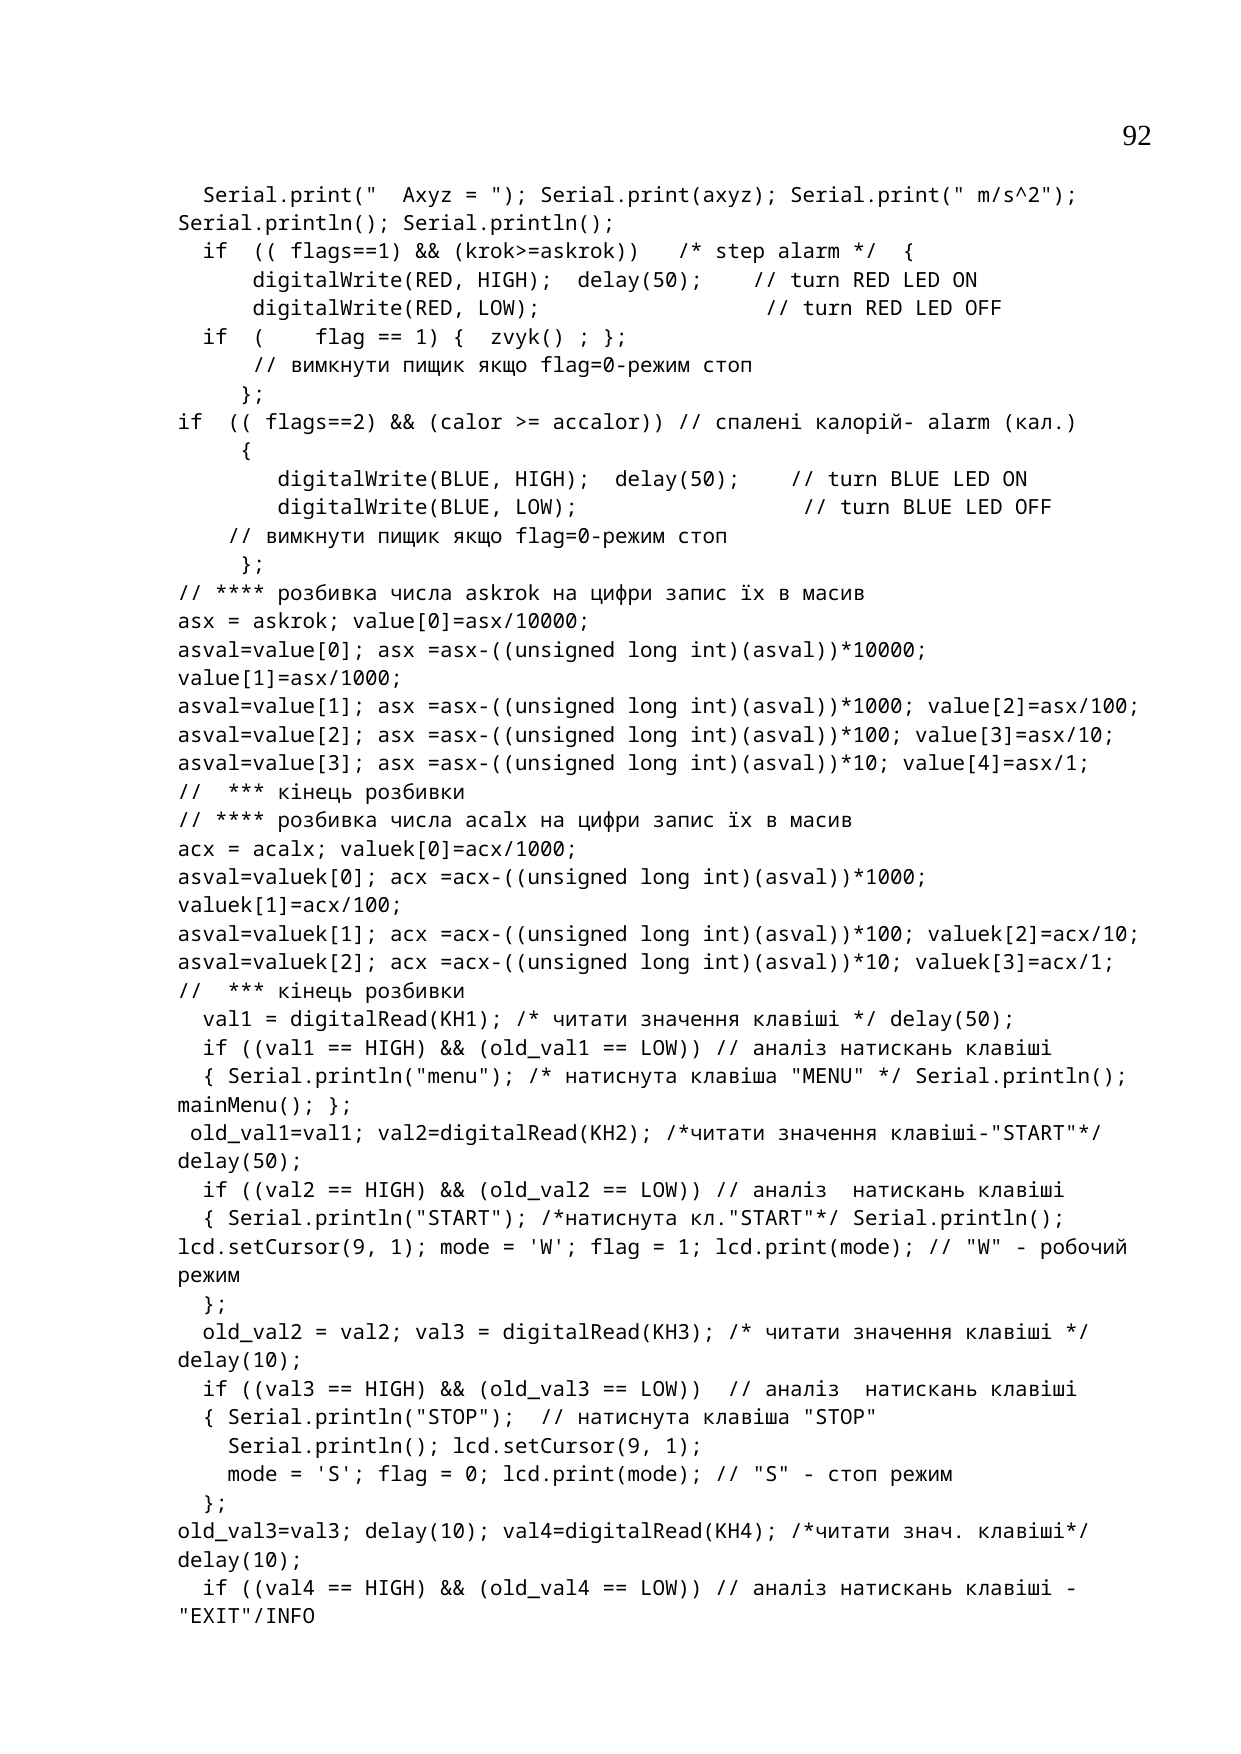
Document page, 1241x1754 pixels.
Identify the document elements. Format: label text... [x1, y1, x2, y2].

text val1 = digitalRead(KH1); /* читати значення клавіші */ delay(50); [177, 1004, 1152, 1033]
text { Serial.println("STOP"); // натиснута клавіша "STOP" [177, 1402, 1152, 1431]
text if (( flags==2) && (calor >= accalor)) // спаленi калорій- alarm (кал.) [177, 407, 1152, 436]
text }; [177, 549, 1152, 578]
text { Serial.println("START"); /*натиснута кл."START"*/ Serial.println(); lcd.setCursor(9, 1); mode = 'W'; flag = 1; lcd.print(mode); // "W" - робочий режим [177, 1203, 1152, 1289]
text }; [177, 1289, 1152, 1317]
text // **** розбивка числа acalx на цифри запис їх в масив [177, 805, 1152, 834]
text asval=valuek[0]; acx =acx-((unsigned long int)(asval))*1000; valuek[1]=acx/100; [177, 862, 1152, 919]
text mode = 'S'; flag = 0; lcd.print(mode); // "S" - стоп режим [177, 1459, 1152, 1488]
text old_val2 = val2; val3 = digitalRead(KH3); /* читати значення клавіші */ delay(10); [177, 1317, 1152, 1374]
text // *** кінець розбивки [177, 976, 1152, 1004]
text asval=value[0]; asx =asx-((unsigned long int)(asval))*10000; value[1]=asx/1000; [177, 635, 1152, 692]
text asx = askrok; value[0]=asx/10000; [177, 606, 1152, 635]
text acx = acalx; valuek[0]=acx/1000; [177, 834, 1152, 862]
text if ((val2 == HIGH) && (old_val2 == LOW)) // аналіз натискань клавіші [177, 1175, 1152, 1203]
text digitalWrite(BLUE, LOW); // turn BLUE LED OFF [177, 492, 1152, 521]
text // **** розбивка числа askrok на цифри запис їх в масив [177, 578, 1152, 606]
text old_val3=val3; delay(10); val4=digitalRead(KH4); /*читати знач. клавіші*/ delay(10); [177, 1516, 1152, 1573]
text Serial.print(" Axyz = "); Serial.print(axyz); Serial.print(" m/s^2"); Serial.println(); Serial.println(); [177, 180, 1152, 237]
text if ((val1 == HIGH) && (old_val1 == LOW)) // аналіз натискань клавіші [177, 1033, 1152, 1061]
text }; [177, 379, 1152, 407]
text if ((val3 == HIGH) && (old_val3 == LOW)) // аналіз натискань клавіші [177, 1374, 1152, 1402]
text if ( flag == 1) { zvyk() ; }; [177, 322, 1152, 350]
text asval=valuek[1]; acx =acx-((unsigned long int)(asval))*100; valuek[2]=acx/10; [177, 919, 1152, 947]
text asval=value[3]; asx =asx-((unsigned long int)(asval))*10; value[4]=asx/1; [177, 748, 1152, 777]
text asval=value[2]; asx =asx-((unsigned long int)(asval))*100; value[3]=asx/10; [177, 720, 1152, 748]
text if ((val4 == HIGH) && (old_val4 == LOW)) // аналіз натискань клавіші - "EXIT"/INFO [177, 1573, 1152, 1630]
text digitalWrite(RED, HIGH); delay(50); // turn RED LED ON [177, 265, 1152, 293]
text { [177, 436, 1152, 464]
text // *** кінець розбивки [177, 777, 1152, 805]
text if (( flags==1) && (krok>=askrok)) /* step alarm */ { [177, 237, 1152, 265]
text Serial.println(); lcd.setCursor(9, 1); [177, 1431, 1152, 1459]
text old_val1=val1; val2=digitalRead(KH2); /*читати значення клавіші-"START"*/ delay(50); [177, 1118, 1152, 1175]
text digitalWrite(BLUE, HIGH); delay(50); // turn BLUE LED ON [177, 464, 1152, 492]
text digitalWrite(RED, LOW); // turn RED LED OFF [177, 293, 1152, 322]
text { Serial.println("menu"); /* натиснута клавіша "MENU" */ Serial.println(); mainMenu(); }; [177, 1061, 1152, 1118]
text // вимкнути пищик якщо flag=0-режим стоп [177, 521, 1152, 549]
text // вимкнути пищик якщо flag=0-режим стоп [177, 350, 1152, 379]
text }; [177, 1488, 1152, 1516]
text asval=value[1]; asx =asx-((unsigned long int)(asval))*1000; value[2]=asx/100; [177, 692, 1152, 720]
text asval=valuek[2]; acx =acx-((unsigned long int)(asval))*10; valuek[3]=acx/1; [177, 947, 1152, 976]
